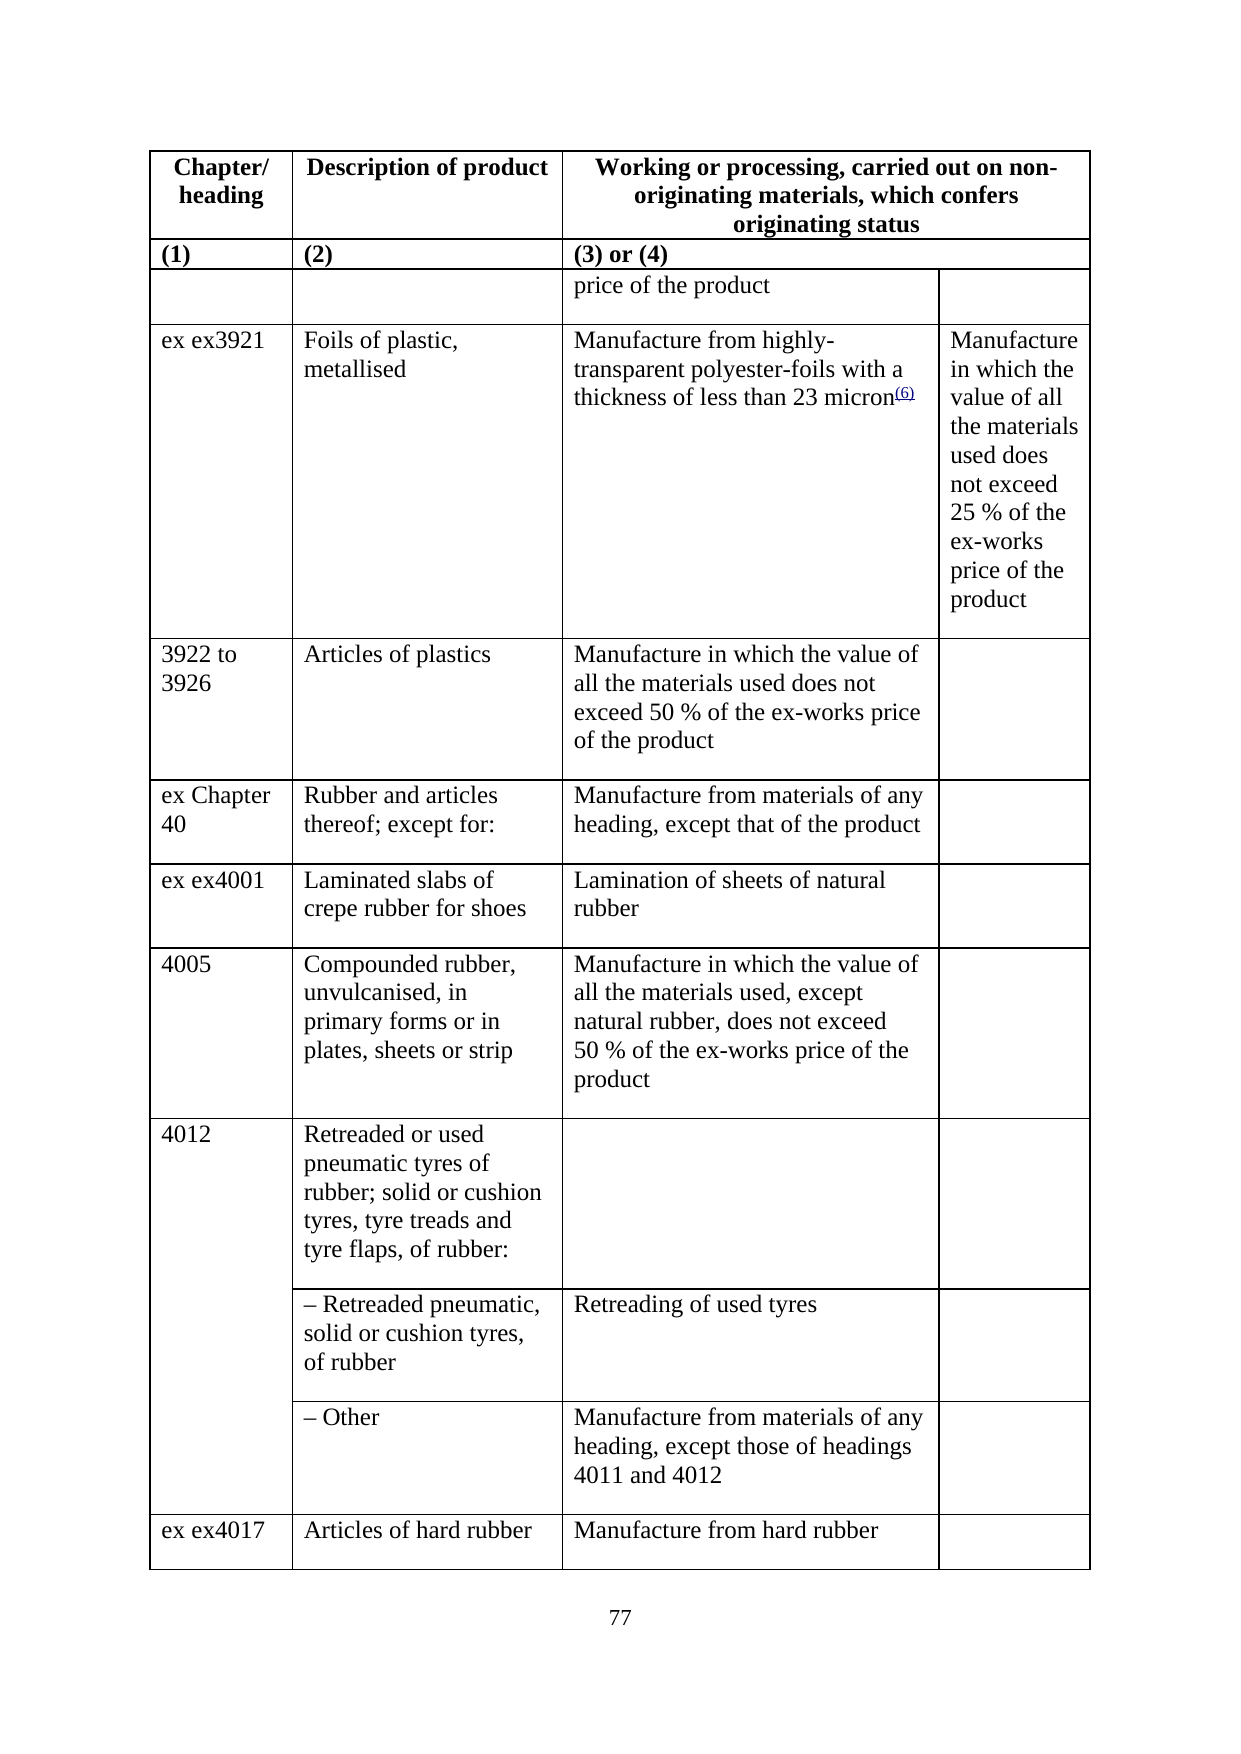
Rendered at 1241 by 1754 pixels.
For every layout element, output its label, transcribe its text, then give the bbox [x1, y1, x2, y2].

table_cell Retreading of used tyres [563, 1290, 938, 1401]
table_cell Retreaded or used pneumatic tyres of rubber; solid or cushion tyres, tyre treads and tyre flaps, of rubber: [293, 1119, 562, 1288]
table_cell [940, 270, 1089, 323]
table_cell 4012 [151, 1119, 292, 1288]
table_cell Manufacture from materials of any heading, except that of the product [563, 781, 938, 863]
table_header Chapter/ heading [151, 152, 292, 238]
table_cell Compounded rubber, unvulcanised, in primary forms or in plates, sheets or strip [293, 949, 562, 1117]
table_cell Manufacture from hard rubber [563, 1515, 938, 1569]
table_cell 4005 [151, 949, 292, 1117]
table_cell – Other [293, 1402, 562, 1513]
table_header Description of product [293, 152, 562, 238]
table_cell Articles of plastics [293, 639, 562, 779]
table_cell [940, 1515, 1089, 1569]
table_cell ex Chapter 40 [151, 781, 292, 863]
table_cell Manufacture in which the value of all the materials used, except natural rubber, does not exceed 50 % of the ex-works price of the product [563, 949, 938, 1117]
table_cell [940, 1119, 1089, 1288]
table_cell [563, 1119, 938, 1288]
table_cell [293, 270, 562, 323]
table_cell [940, 1402, 1089, 1513]
table_header Working or processing, carried out on non-originating materials, which confers originating status [563, 152, 1089, 238]
table_cell Lamination of sheets of natural rubber [563, 865, 938, 947]
table_cell [151, 270, 292, 323]
table_cell (2) [293, 240, 562, 268]
table_cell ex ex3921 [151, 325, 292, 637]
table_cell Foils of plastic, metallised [293, 325, 562, 637]
table_cell Laminated slabs of crepe rubber for shoes [293, 865, 562, 947]
table_cell Manufacture from materials of any heading, except those of headings 4011 and 4012 [563, 1402, 938, 1513]
table_cell [151, 1401, 292, 1513]
table_cell ex ex4017 [151, 1515, 292, 1569]
table_cell – Retreaded pneumatic, solid or cushion tyres, of rubber [293, 1290, 562, 1401]
table_cell Manufacture from highly-transparent polyester-foils with a thickness of less than 23 micron(6) [563, 325, 938, 637]
table_cell 3922 to 3926 [151, 639, 292, 779]
table_cell price of the product [563, 270, 938, 323]
table_cell (1) [151, 240, 292, 268]
table_cell Manufacture in which the value of all the materials used does not exceed 25 % of the ex-works price of the product [940, 325, 1089, 637]
table_cell ex ex4001 [151, 865, 292, 947]
table_cell [940, 865, 1089, 947]
table_cell [940, 1290, 1089, 1401]
table_cell [940, 781, 1089, 863]
table_cell (3) or (4) [563, 240, 1089, 268]
table_cell Manufacture in which the value of all the materials used does not exceed 50 % of the ex-works price of the product [563, 639, 938, 779]
table_cell [151, 1288, 292, 1401]
table_cell Rubber and articles thereof; except for: [293, 781, 562, 863]
table_cell [940, 639, 1089, 779]
table_cell [940, 949, 1089, 1117]
table_cell Articles of hard rubber [293, 1515, 562, 1569]
